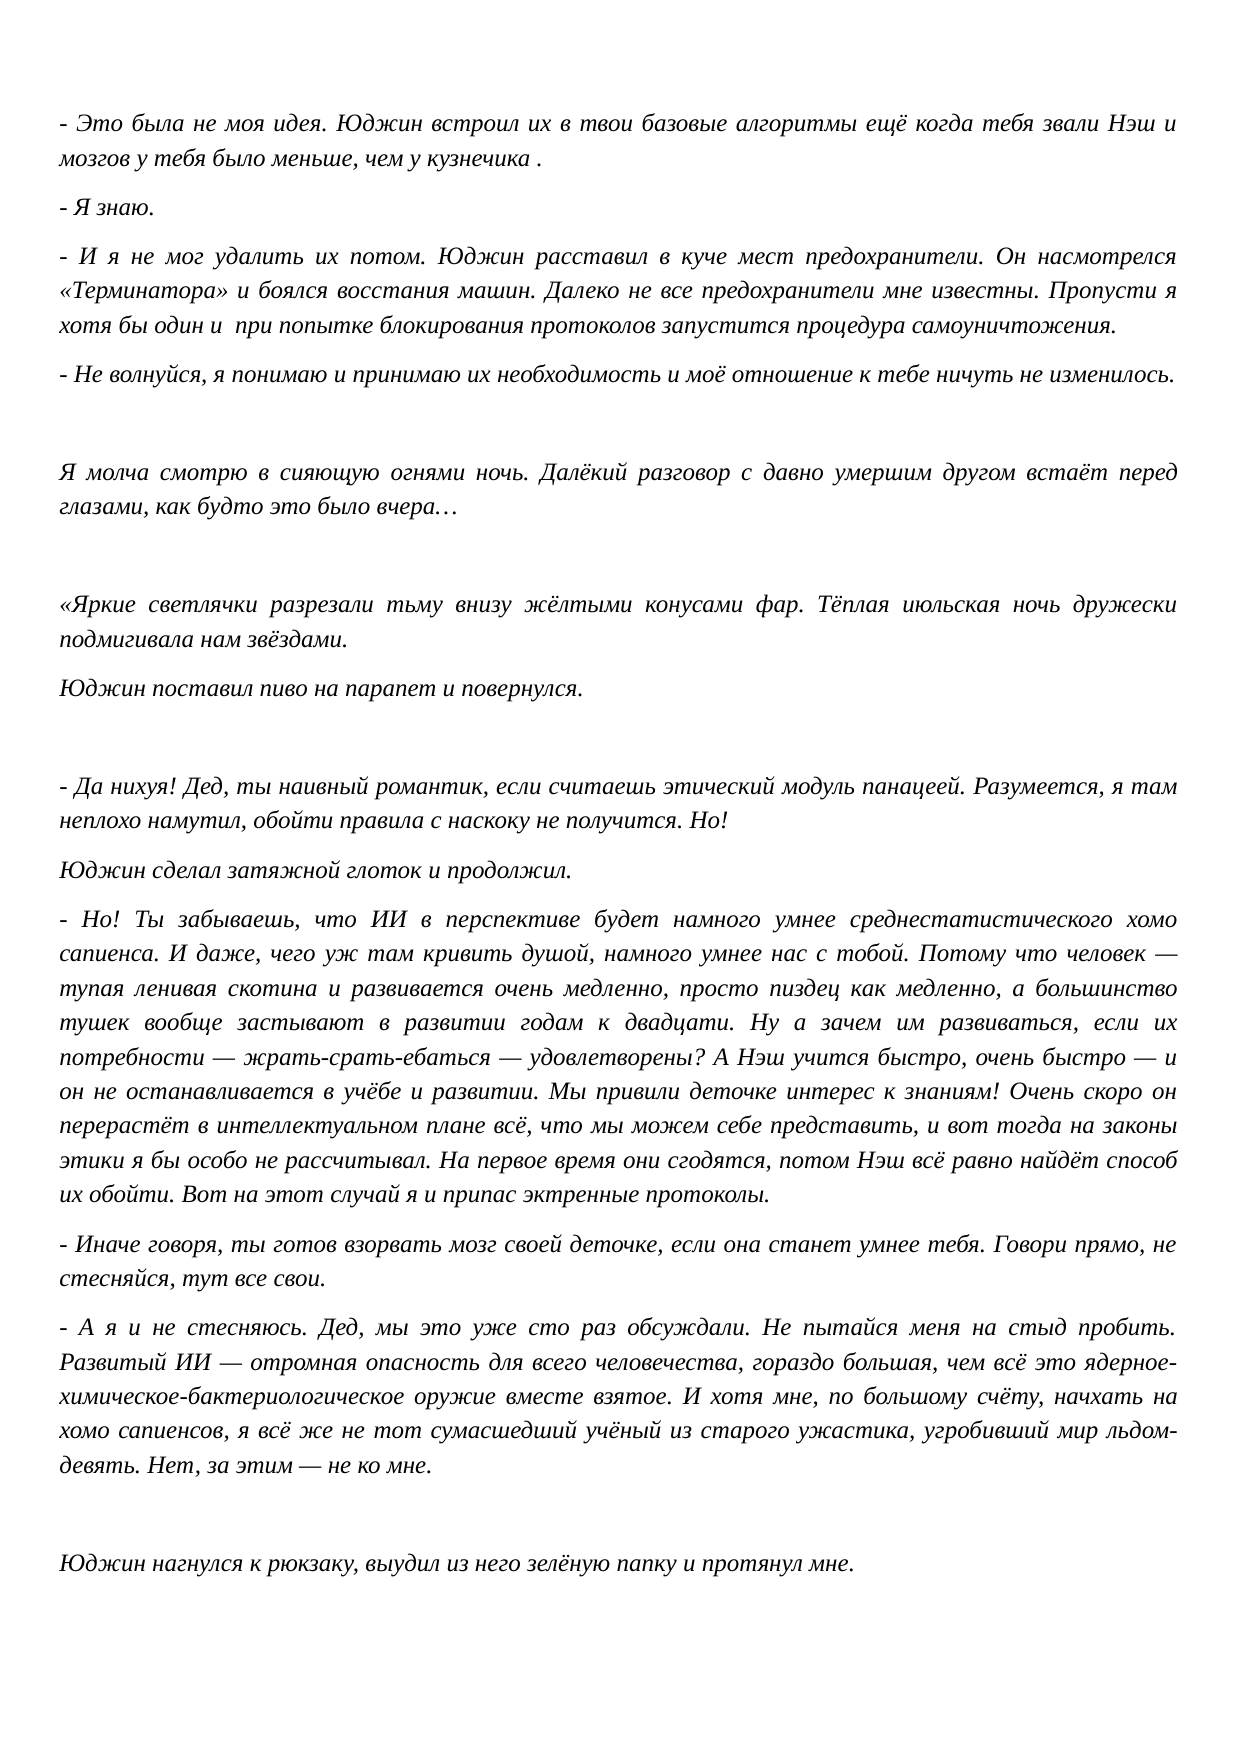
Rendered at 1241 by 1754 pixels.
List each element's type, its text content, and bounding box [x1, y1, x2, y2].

text - Иначе говоря, ты готов взорвать мозг своей деточке, если она станет умнее тебя. Говори прямо, не стесняйся, тут все свои. [59, 1229, 1181, 1292]
text «Яркие светлячки разрезали тьму внизу жёлтыми конусами фар. Тёплая июльская ночь дружески подмигивала нам звёздами. [59, 589, 1181, 653]
text - А я и не стесняюсь. Дед, мы это уже сто раз обсуждали. Не пытайся меня на стыд пробить. Развитый ИИ — отромная опасность для всего человечества, гораздо большая, чем всё это ядерное-химическое-бактериологическое оружие вместе взятое. И хотя мне, по большому счёту, начхать на хомо сапиенсов, я всё же не тот сумасшедший учёный из старого ужастика, угробивший мир льдом-девять. Нет, за этим — не ко мне. [59, 1312, 1181, 1479]
text - Да нихуя! Дед, ты наивный романтик, если считаешь этический модуль панацеей. Разумеется, я там неплохо намутил, обойти правила с наскоку не получится. Но! [59, 771, 1181, 834]
text Юджин сделал затяжной глоток и продолжил. [59, 855, 1181, 883]
text - Не волнуйся, я понимаю и принимаю их необходимость и моё отношение к тебе ничуть не изменилось. [59, 359, 1181, 387]
text - И я не мог удалить их потом. Юджин расставил в куче мест предохранители. Он насмотрелся «Терминатора» и боялся восстания машин. Далеко не все предохранители мне известны. Пропусти я хотя бы один и при попытке блокирования протоколов запустится процедура самоуничтожения. [59, 241, 1181, 338]
text Я молча смотрю в сияющую огнями ночь. Далёкий разговор с давно умершим другом встаёт перед глазами, как будто это было вчера… [59, 457, 1181, 520]
text - Это была не моя идея. Юджин встроил их в твои базовые алгоритмы ещё когда тебя звали Нэш и мозгов у тебя было меньше, чем у кузнечика . [59, 108, 1181, 171]
text Юджин нагнулся к рюкзаку, выудил из него зелёную папку и протянул мне. [59, 1548, 1181, 1577]
text - Но! Ты забываешь, что ИИ в перспективе будет намного умнее среднестатистического хомо сапиенса. И даже, чего уж там кривить душой, намного умнее нас с тобой. Потому что человек — тупая ленивая скотина и развивается очень медленно, просто пиздец как медленно, а большинство тушек вообще застывают в развитии годам к двадцати. Ну а зачем им развиваться, если их потребности — жрать-срать-ебаться — удовлетворены? А Нэш учится быстро, очень быстро — и он не останавливается в учёбе и развитии. Мы привили деточке интерес к знаниям! Очень скоро он перерастёт в интеллектуальном плане всё, что мы можем себе представить, и вот тогда на законы этики я бы особо не рассчитывал. На первое время они сгодятся, потом Нэш всё равно найдёт способ их обойти. Вот на этот случай я и припас эктренные протоколы. [59, 904, 1181, 1208]
text Юджин поставил пиво на парапет и повернулся. [59, 673, 1181, 702]
text - Я знаю. [59, 192, 1181, 220]
